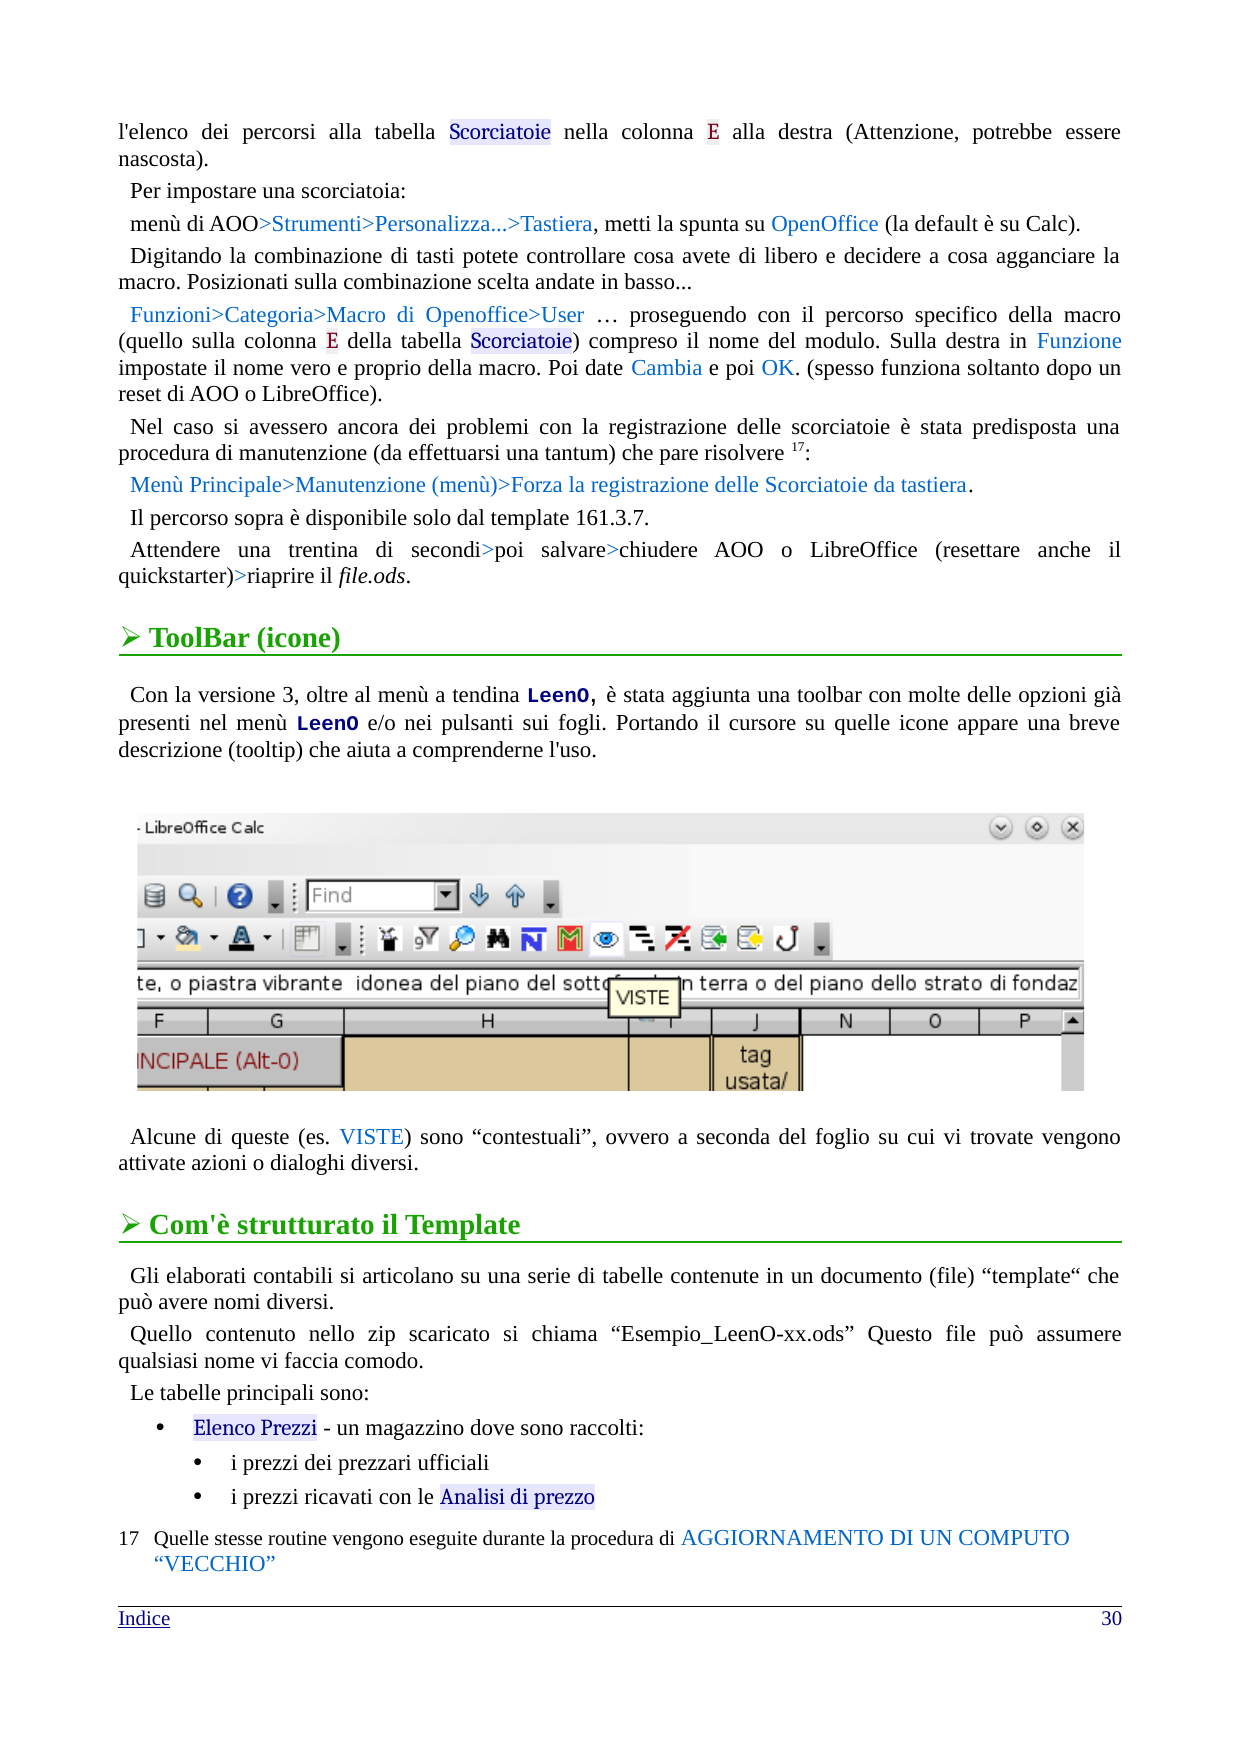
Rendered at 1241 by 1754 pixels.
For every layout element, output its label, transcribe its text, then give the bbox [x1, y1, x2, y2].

subtitle ToolBar (icone) [119, 621, 1122, 654]
text Quelle stesse routine vengono eseguite durante la procedura di AGGIORNAMENTO DI UN COMPUTO “VECCHIO” [118, 1523, 1122, 1576]
list i prezzi ricavati con le Analisi di prezzo [193, 1481, 1122, 1510]
subtitle Com'è strutturato il Template [119, 1207, 1122, 1241]
text Gli elaborati contabili si articolano su una serie di tabelle contenute in un documento (file) “template“ che può avere nomi diversi. [118, 1262, 1122, 1314]
picture [137, 813, 1085, 1091]
text Quello contenuto nello zip scaricato si chiama “Esempio_LeenO-xx.ods” Questo file può assumere qualsiasi nome vi faccia comodo. [118, 1321, 1122, 1373]
text Menù Principale>Manutenzione (menù)>Forza la registrazione delle Scorciatoie da tastiera. [118, 471, 1122, 498]
text Attendere una trentina di secondi>poi salvare>chiudere AOO o LibreOffice (resettare anche il quickstarter)>riaprire il file.ods. [118, 536, 1122, 589]
list Elenco Prezzi - un magazzino dove sono raccolti: [156, 1411, 1122, 1441]
text Alcune di queste (es. VISTE) sono “contestuali”, ovvero a seconda del foglio su cui vi trovate vengono attivate azioni o dialoghi diversi. [118, 1123, 1122, 1175]
text Funzioni>Categoria>Macro di Openoffice>User … proseguendo con il percorso specifico della macro (quello sulla colonna E della tabella Scorciatoie) compreso il nome del modulo. Sulla destra in Funzione impostate il nome vero e proprio della macro. Poi date Cambia e poi OK. (spesso funziona soltanto dopo un reset di AOO o LibreOffice). [118, 301, 1122, 407]
text Per impostare una scorciatoia: [118, 177, 1122, 204]
list i prezzi dei prezzari ufficiali [193, 1447, 1122, 1475]
text l'elenco dei percorsi alla tabella Scorciatoie nella colonna E alla destra (Attenzione, potrebbe essere nascosta). [118, 118, 1122, 172]
text Il percorso sopra è disponibile solo dal template 161.3.7. [118, 504, 1122, 530]
text menù di AOO>Strumenti>Personalizza...>Tastiera, metti la spunta su OpenOffice (la default è su Calc). [118, 210, 1122, 236]
text Le tabelle principali sono: [118, 1379, 1122, 1406]
text Nel caso si avessero ancora dei problemi con la registrazione delle scorciatoie è stata predisposta una procedura di manutenzione (da effettuarsi una tantum) che pare risolvere : [118, 413, 1122, 466]
text Digitando la combinazione di tasti potete controllare cosa avete di libero e decidere a cosa agganciare la macro. Posizionati sulla combinazione scelta andate in basso... [118, 242, 1122, 295]
text Con la versione 3, oltre al menù a tendina LeenO, è stata aggiunta una toolbar con molte delle opzioni già presenti nel menù LeenO e/o nei pulsanti sui fogli. Portando il cursore su quelle icone appare una breve descrizione (tooltip) che aiuta a comprenderne l'uso. [118, 675, 1122, 763]
